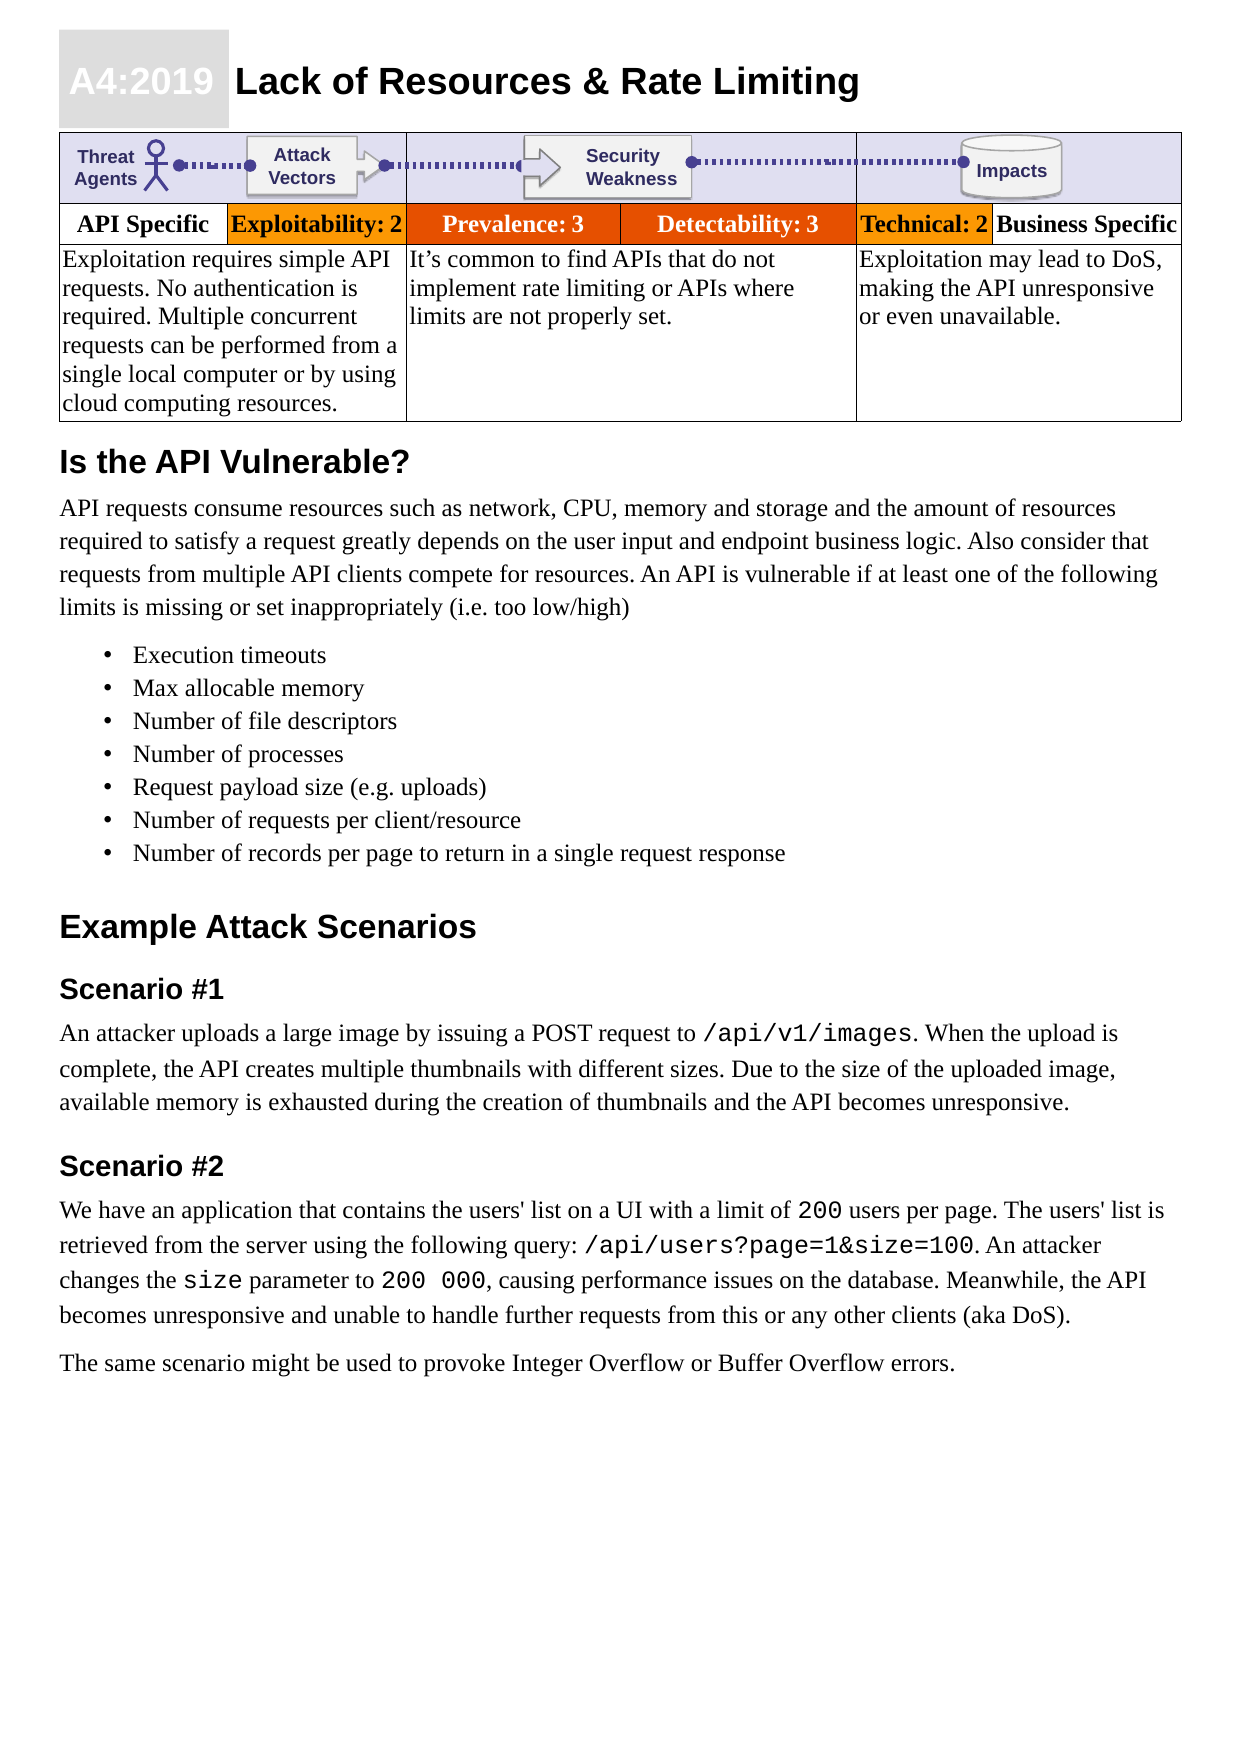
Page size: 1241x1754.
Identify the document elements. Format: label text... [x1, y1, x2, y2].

table_header [407, 133, 620, 203]
table_header [60, 133, 227, 203]
list Max allocable memory [103, 673, 1181, 702]
table_cell Prevalence: 3 [407, 204, 620, 244]
table_cell Exploitation may lead to DoS, making the API unresponsive or even unavailable. [857, 245, 1181, 421]
text API requests consume resources such as network, CPU, memory and storage and the amount of resources required to satisfy a request greatly depends on the user input and endpoint business logic. Also consider that requests from multiple API clients compete for resources. An API is vulnerable if at least one of the following limits is missing or set inappropriately (i.e. too low/high) [59, 493, 1181, 621]
list Number of requests per client/resource [103, 805, 1181, 834]
text We have an application that contains the users' list on a UI with a limit of 200 users per page. The users' list is retrieved from the server using the following query: /api/users?page=1&size=100. An attacker changes the size parameter to 200 000, causing performance issues on the database. Meanwhile, the API becomes unresponsive and unable to handle further requests from this or any other clients (aka DoS). [59, 1195, 1181, 1329]
table_cell It’s common to find APIs that do not implement rate limiting or APIs where limits are not properly set. [407, 245, 856, 421]
table_header [857, 133, 992, 203]
table_cell Exploitability: 2 [228, 204, 406, 244]
table_cell Detectability: 3 [621, 204, 856, 244]
table_header [620, 133, 856, 203]
table_header [227, 133, 406, 203]
subtitle Example Attack Scenarios [59, 907, 1181, 945]
list Number of file descriptors [103, 706, 1181, 735]
list Number of processes [103, 739, 1181, 768]
subtitle Scenario #2 [59, 1149, 1181, 1183]
text An attacker uploads a large image by issuing a POST request to /api/v1/images. When the upload is complete, the API creates multiple thumbnails with different sizes. Due to the size of the uploaded image, available memory is exhausted during the creation of thumbnails and the API becomes unresponsive. [59, 1018, 1181, 1115]
list Request payload size (e.g. uploads) [103, 772, 1181, 801]
table_cell Technical: 2 [857, 204, 992, 244]
table_cell API Specific [60, 204, 227, 244]
text The same scenario might be used to provoke Integer Overflow or Buffer Overflow errors. [59, 1348, 1181, 1377]
subtitle Scenario #1 [59, 972, 1181, 1006]
list Execution timeouts [103, 640, 1181, 669]
table_header [992, 133, 1181, 203]
table_cell Business Specific [993, 204, 1181, 244]
list Number of records per page to return in a single request response [103, 838, 1181, 867]
table_cell Exploitation requires simple API requests. No authentication is required. Multiple concurrent requests can be performed from a single local computer or by using cloud computing resources. [60, 245, 406, 421]
subtitle Is the API Vulnerable? [59, 442, 1181, 481]
